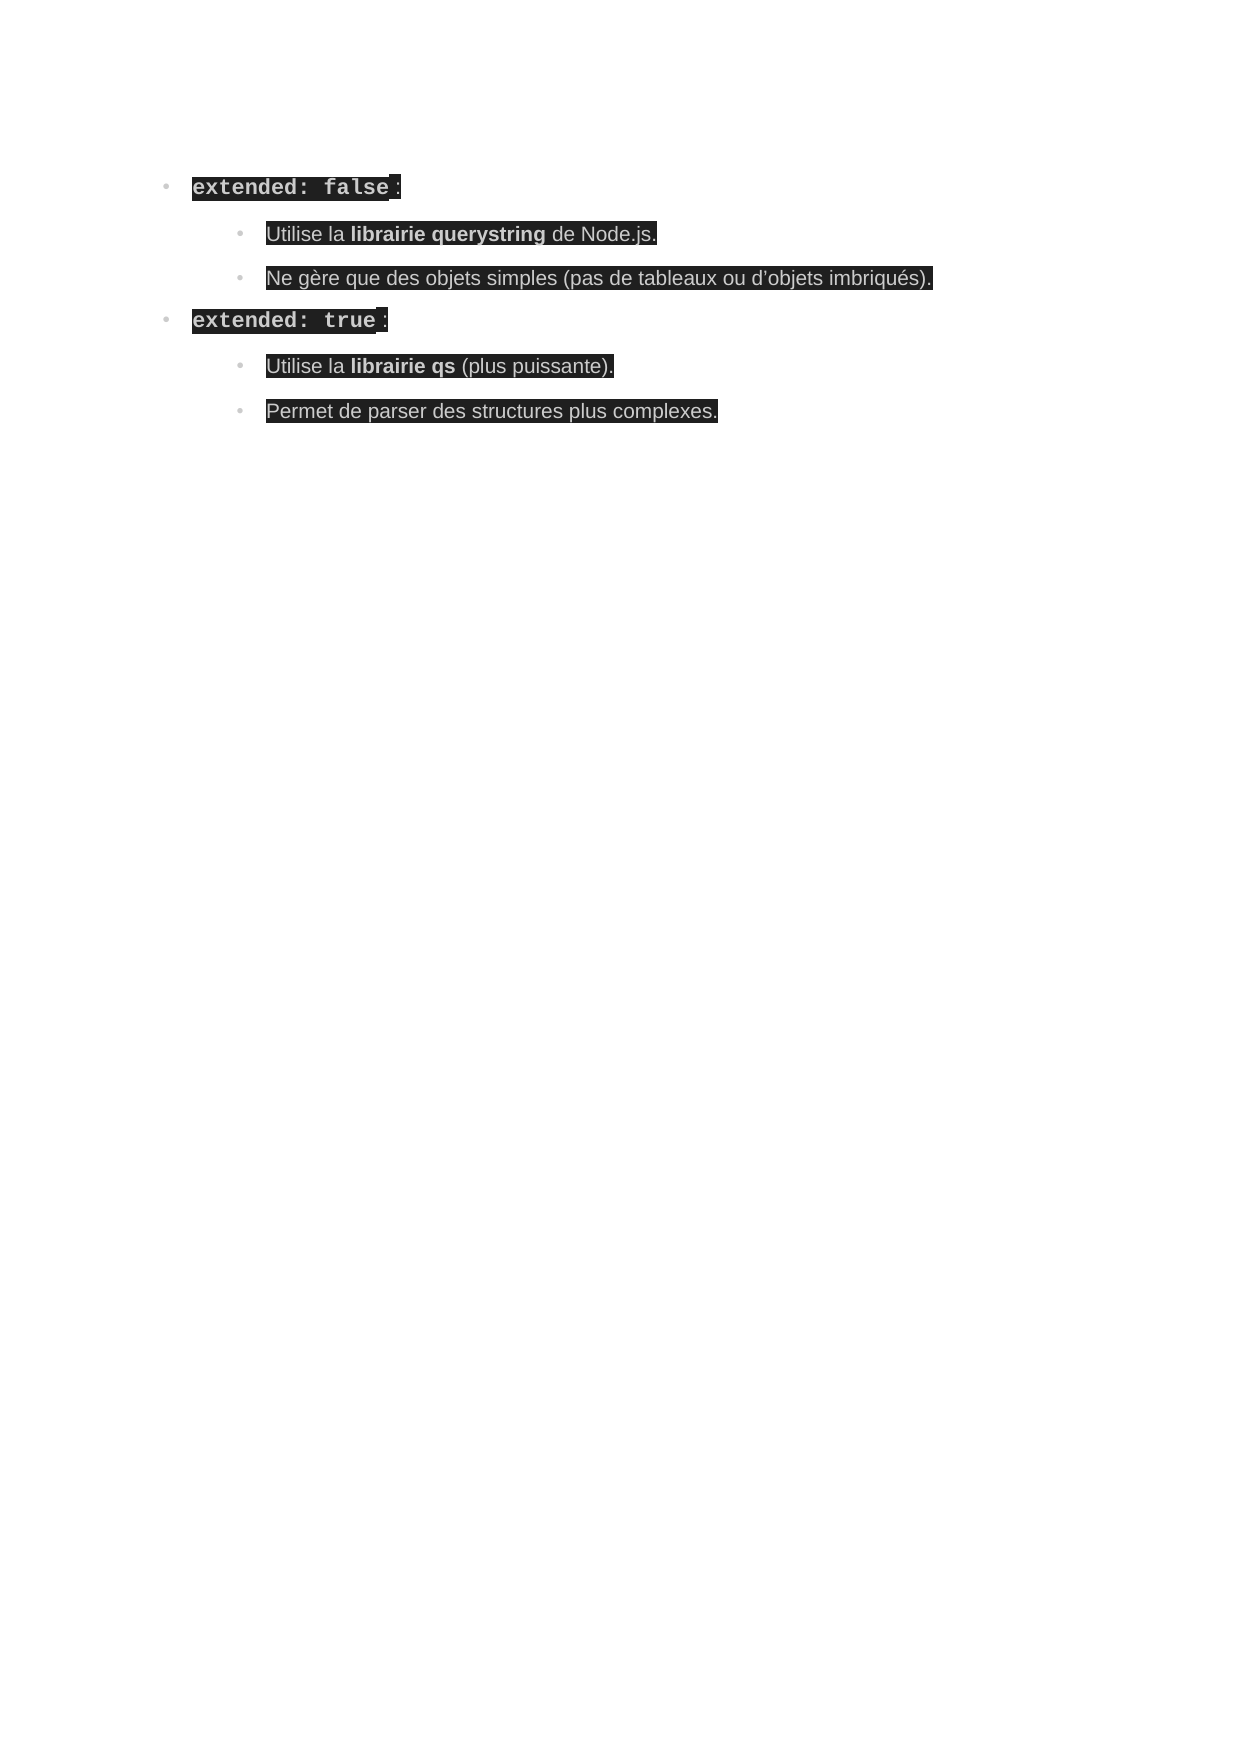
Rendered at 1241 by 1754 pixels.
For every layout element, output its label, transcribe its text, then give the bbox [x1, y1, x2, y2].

list extended: true : [162, 304, 1122, 334]
list Ne gère que des objets simples (pas de tableaux ou d’objets imbriqués). [236, 260, 1122, 290]
list Utilise la librairie querystring de Node.js. [236, 216, 1122, 246]
list Permet de parser des structures plus complexes. [236, 393, 1122, 423]
list extended: false : [162, 172, 1122, 201]
list Utilise la librairie qs (plus puissante). [236, 349, 1122, 378]
